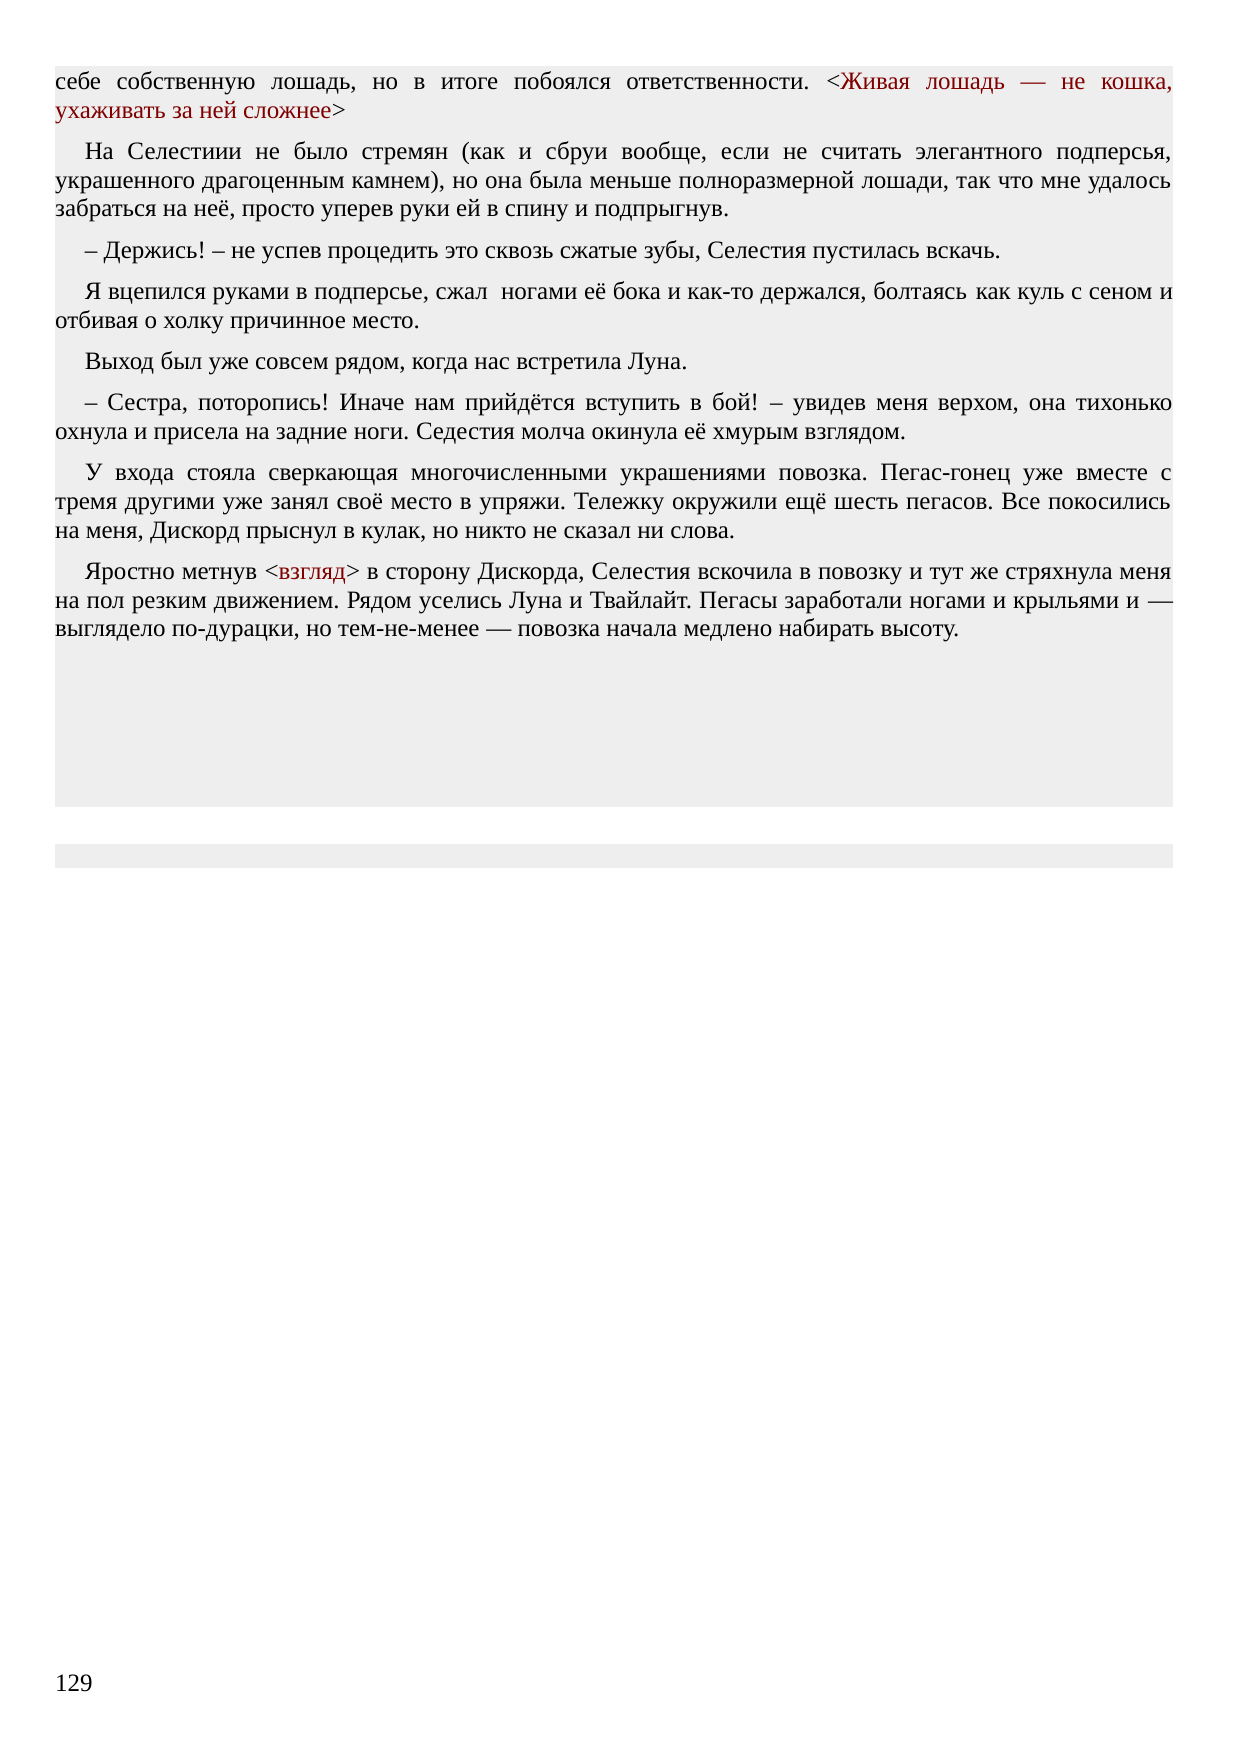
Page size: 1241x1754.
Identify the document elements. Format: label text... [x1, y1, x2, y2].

text – Держись! – не успев процедить это сквозь сжатые зубы, Селестия пустилась вскачь. [55, 235, 1173, 263]
text себе собственную лошадь, но в итоге побоялся ответственности. <Живая лошадь — не кошка, ухаживать за ней сложнее> [55, 66, 1173, 123]
text – Сестра, поторопись! Иначе нам прийдётся вступить в бой! – увидев меня верхом, она тихонько охнула и присела на задние ноги. Седестия молча окинула её хмурым взглядом. [55, 387, 1173, 445]
text Яростно метнув <взгляд> в сторону Дискорда, Селестия вскочила в повозку и тут же стряхнула меня на пол резким движением. Рядом уселись Луна и Твайлайт. Пегасы заработали ногами и крыльями и — выглядело по-дурацки, но тем-не-менее — повозка начала медлено набирать высоту. [55, 556, 1173, 642]
text У входа стояла сверкающая многочисленными украшениями повозка. Пегас-гонец уже вместе с тремя другими уже занял своё место в упряжи. Тележку окружили ещё шесть пегасов. Все покосились на меня, Дискорд прыснул в кулак, но никто не сказал ни слова. [55, 457, 1173, 543]
text Я вцепился руками в подперсье, сжал ногами её бока и как-то держался, болтаясь как куль с сеном и отбивая о холку причинное место. [55, 276, 1173, 333]
text На Селестиии не было стремян (как и сбруи вообще, если не считать элегантного подперсья, украшенного драгоценным камнем), но она была меньше полноразмерной лошади, так что мне удалось забраться на неё, просто уперев руки ей в спину и подпрыгнув. [55, 136, 1173, 222]
text Выход был уже совсем рядом, когда нас встретила Луна. [55, 346, 1173, 375]
